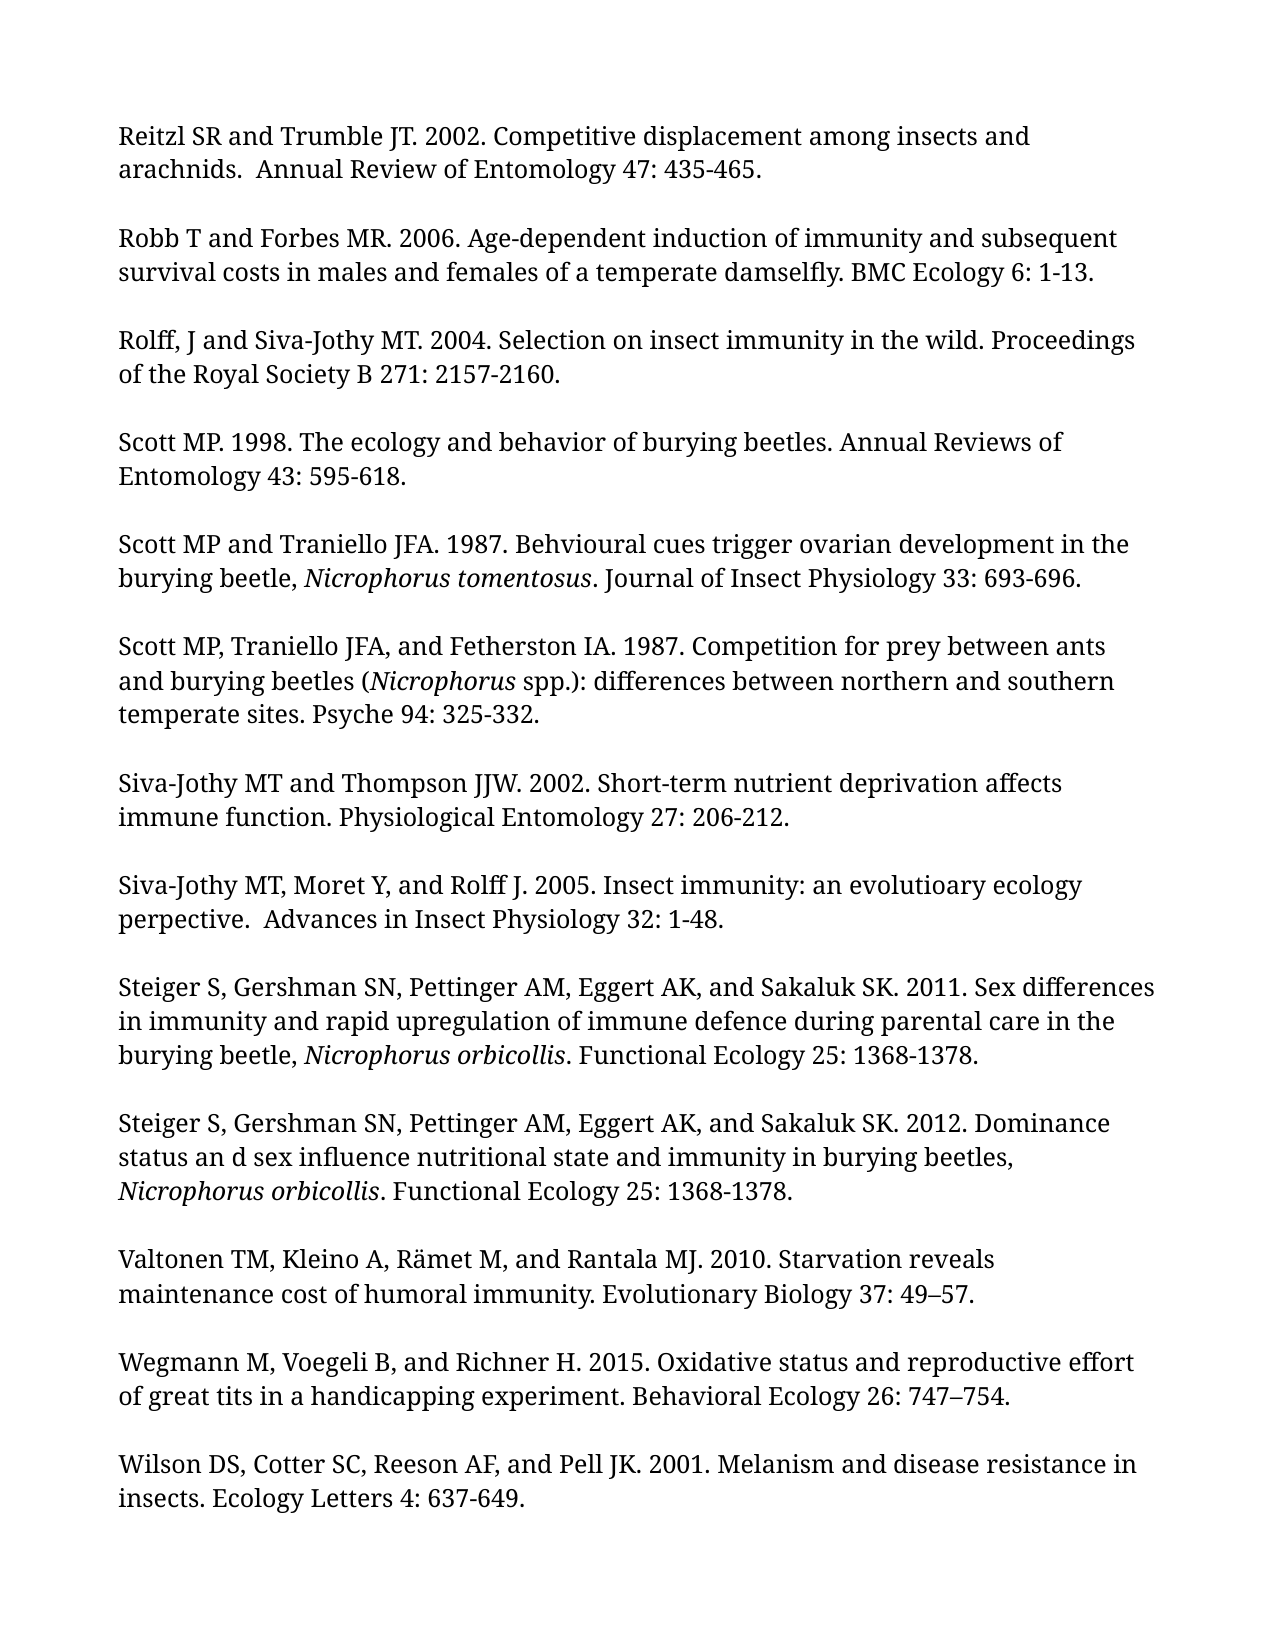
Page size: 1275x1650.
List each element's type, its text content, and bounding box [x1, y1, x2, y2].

text Reitzl SR and Trumble JT. 2002. Competitive displacement among insects and arachnids. Annual Review of Entomology 47: 435-465. [118, 118, 1157, 186]
text Wegmann M, Voegeli B, and Richner H. 2015. Oxidative status and reproductive effort of great tits in a handicapping experiment. Behavioral Ecology 26: 747–754. [118, 1344, 1157, 1412]
text Valtonen TM, Kleino A, Rämet M, and Rantala MJ. 2010. Starvation reveals maintenance cost of humoral immunity. Evolutionary Biology 37: 49–57. [118, 1242, 1157, 1310]
text Wilson DS, Cotter SC, Reeson AF, and Pell JK. 2001. Melanism and disease resistance in insects. Ecology Letters 4: 637-649. [118, 1447, 1157, 1515]
text Robb T and Forbes MR. 2006. Age-dependent induction of immunity and subsequent survival costs in males and females of a temperate damselfly. BMC Ecology 6: 1-13. [118, 220, 1157, 288]
text Scott MP. 1998. The ecology and behavior of burying beetles. Annual Reviews of Entomology 43: 595-618. [118, 425, 1157, 493]
text Siva-Jothy MT, Moret Y, and Rolff J. 2005. Insect immunity: an evolutioary ecology perpective. Advances in Insect Physiology 32: 1-48. [118, 867, 1157, 936]
text Rolff, J and Siva-Jothy MT. 2004. Selection on insect immunity in the wild. Proceedings of the Royal Society B 271: 2157-2160. [118, 322, 1157, 391]
text Steiger S, Gershman SN, Pettinger AM, Eggert AK, and Sakaluk SK. 2012. Dominance status an d sex influence nutritional state and immunity in burying beetles, Nicrophorus orbicollis. Functional Ecology 25: 1368-1378. [118, 1106, 1157, 1208]
text Scott MP and Traniello JFA. 1987. Behvioural cues trigger ovarian development in the burying beetle, Nicrophorus tomentosus. Journal of Insect Physiology 33: 693-696. [118, 527, 1157, 595]
text Steiger S, Gershman SN, Pettinger AM, Eggert AK, and Sakaluk SK. 2011. Sex differences in immunity and rapid upregulation of immune defence during parental care in the burying beetle, Nicrophorus orbicollis. Functional Ecology 25: 1368-1378. [118, 970, 1157, 1072]
text Siva-Jothy MT and Thompson JJW. 2002. Short-term nutrient deprivation affects immune function. Physiological Entomology 27: 206-212. [118, 765, 1157, 833]
text Scott MP, Traniello JFA, and Fetherston IA. 1987. Competition for prey between ants and burying beetles (Nicrophorus spp.): differences between northern and southern temperate sites. Psyche 94: 325-332. [118, 629, 1157, 731]
